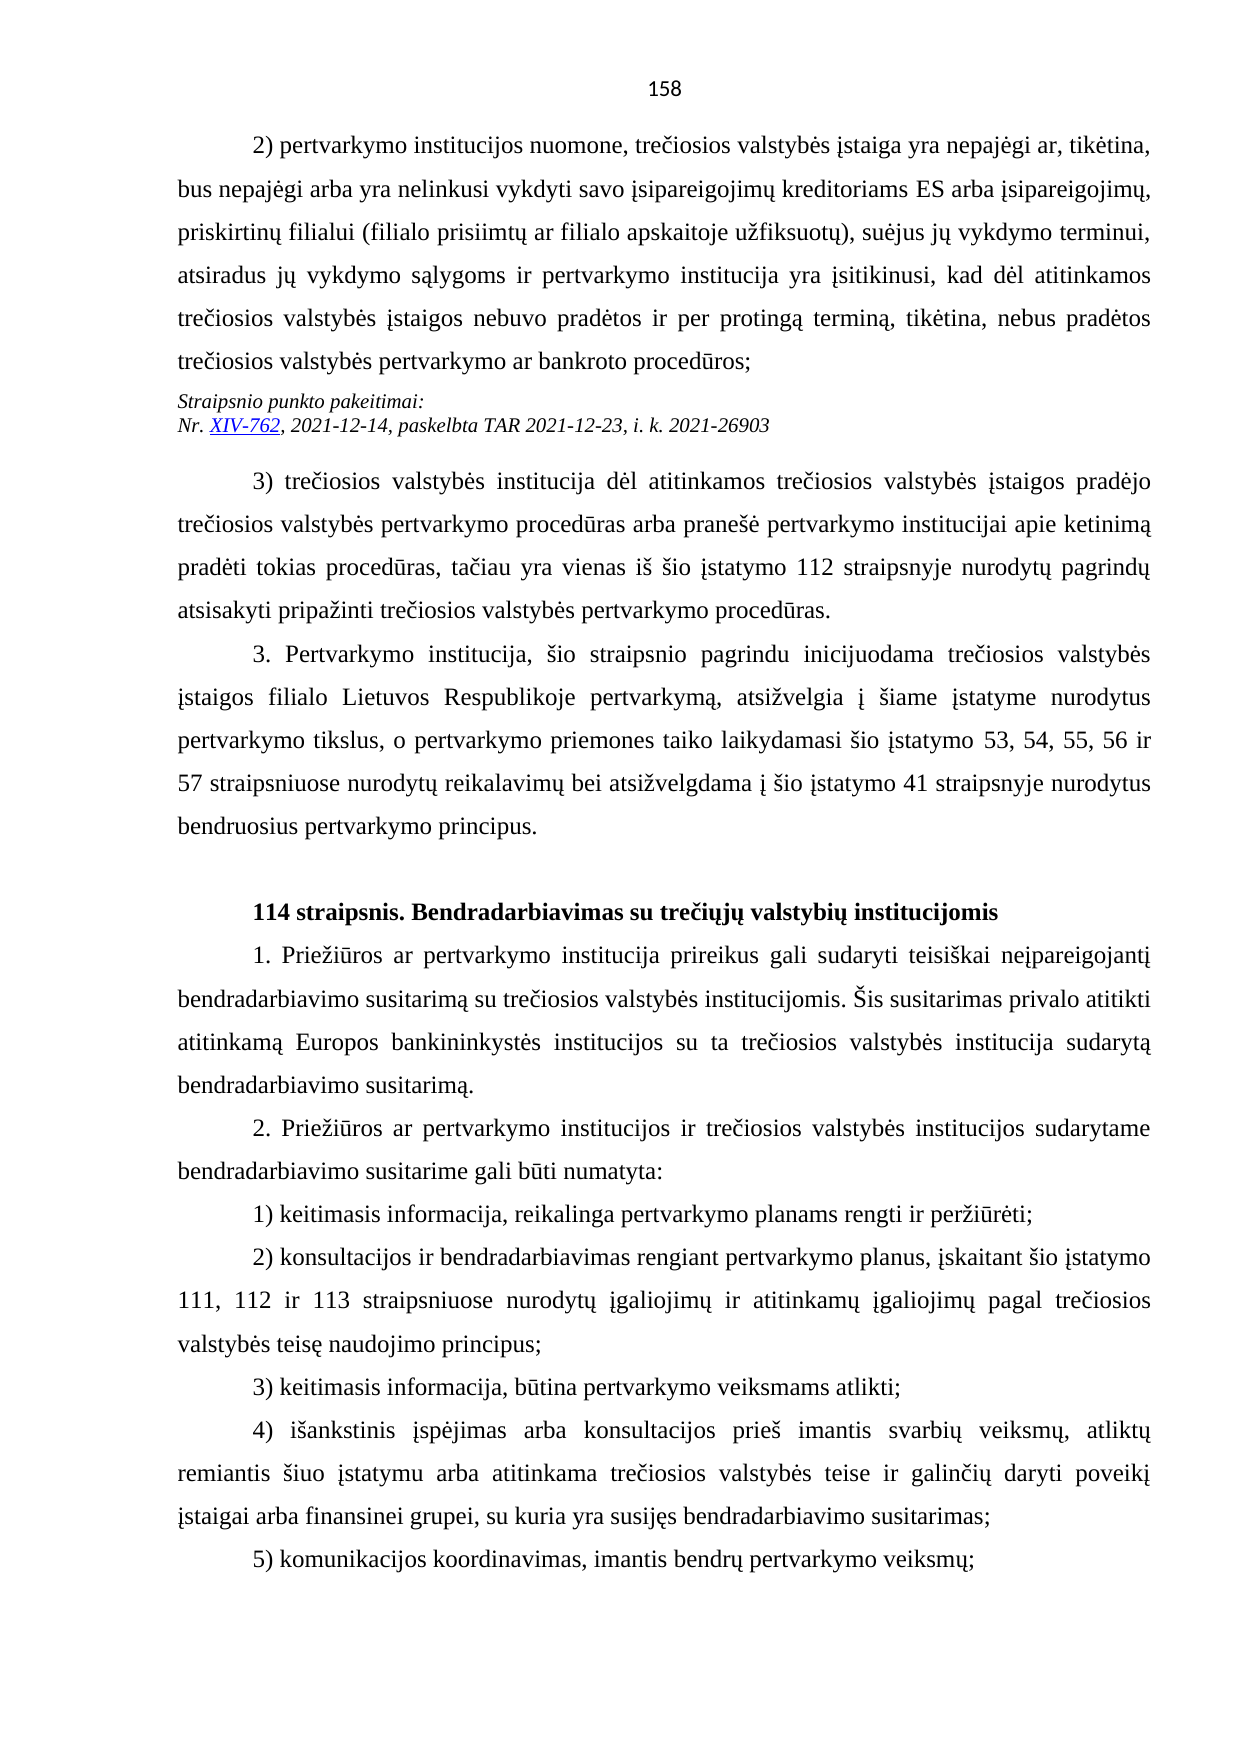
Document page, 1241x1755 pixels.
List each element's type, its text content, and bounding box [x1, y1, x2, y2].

text 1. Priežiūros ar pertvarkymo institucija prireikus gali sudaryti teisiškai neįpareigojantį bendradarbiavimo susitarimą su trečiosios valstybės institucijomis. Šis susitarimas privalo atitikti atitinkamą Europos bankininkystės institucijos su ta trečiosios valstybės institucija sudarytą bendradarbiavimo susitarimą. [177, 941, 1152, 1099]
text 2) konsultacijos ir bendradarbiavimas rengiant pertvarkymo planus, įskaitant šio įstatymo 111, 112 ir 113 straipsniuose nurodytų įgaliojimų ir atitinkamų įgaliojimų pagal trečiosios valstybės teisę naudojimo principus; [177, 1242, 1152, 1357]
text 5) komunikacijos koordinavimas, imantis bendrų pertvarkymo veiksmų; [177, 1544, 1152, 1573]
text 2) pertvarkymo institucijos nuomone, trečiosios valstybės įstaiga yra nepajėgi ar, tikėtina, bus nepajėgi arba yra nelinkusi vykdyti savo įsipareigojimų kreditoriams ES arba įsipareigojimų, priskirtinų filialui (filialo prisiimtų ar filialo apskaitoje užfiksuotų), suėjus jų vykdymo terminui, atsiradus jų vykdymo sąlygoms ir pertvarkymo institucija yra įsitikinusi, kad dėl atitinkamos trečiosios valstybės įstaigos nebuvo pradėtos ir per protingą terminą, tikėtina, nebus pradėtos trečiosios valstybės pertvarkymo ar bankroto procedūros; [177, 131, 1152, 375]
text 3. Pertvarkymo institucija, šio straipsnio pagrindu inicijuodama trečiosios valstybės įstaigos filialo Lietuvos Respublikoje pertvarkymą, atsižvelgia į šiame įstatyme nurodytus pertvarkymo tikslus, o pertvarkymo priemones taiko laikydamasi šio įstatymo 53, 54, 55, 56 ir 57 straipsniuose nurodytų reikalavimų bei atsižvelgdama į šio įstatymo 41 straipsnyje nurodytus bendruosius pertvarkymo principus. [177, 639, 1152, 840]
text 114 straipsnis. Bendradarbiavimas su trečiųjų valstybių institucijomis [177, 897, 1152, 926]
text 4) išankstinis įspėjimas arba konsultacijos prieš imantis svarbių veiksmų, atliktų remiantis šiuo įstatymu arba atitinkama trečiosios valstybės teise ir galinčių daryti poveikį įstaigai arba finansinei grupei, su kuria yra susijęs bendradarbiavimo susitarimas; [177, 1415, 1152, 1530]
text 3) keitimasis informacija, būtina pertvarkymo veiksmams atlikti; [177, 1372, 1152, 1401]
text Nr. XIV-762, 2021-12-14, paskelbta TAR 2021-12-23, i. k. 2021-26903 [177, 413, 1152, 437]
text Straipsnio punkto pakeitimai: [177, 389, 1152, 413]
text 3) trečiosios valstybės institucija dėl atitinkamos trečiosios valstybės įstaigos pradėjo trečiosios valstybės pertvarkymo procedūras arba pranešė pertvarkymo institucijai apie ketinimą pradėti tokias procedūras, tačiau yra vienas iš šio įstatymo 112 straipsnyje nurodytų pagrindų atsisakyti pripažinti trečiosios valstybės pertvarkymo procedūras. [177, 466, 1152, 624]
text 1) keitimasis informacija, reikalinga pertvarkymo planams rengti ir peržiūrėti; [177, 1199, 1152, 1228]
text 2. Priežiūros ar pertvarkymo institucijos ir trečiosios valstybės institucijos sudarytame bendradarbiavimo susitarime gali būti numatyta: [177, 1113, 1152, 1185]
